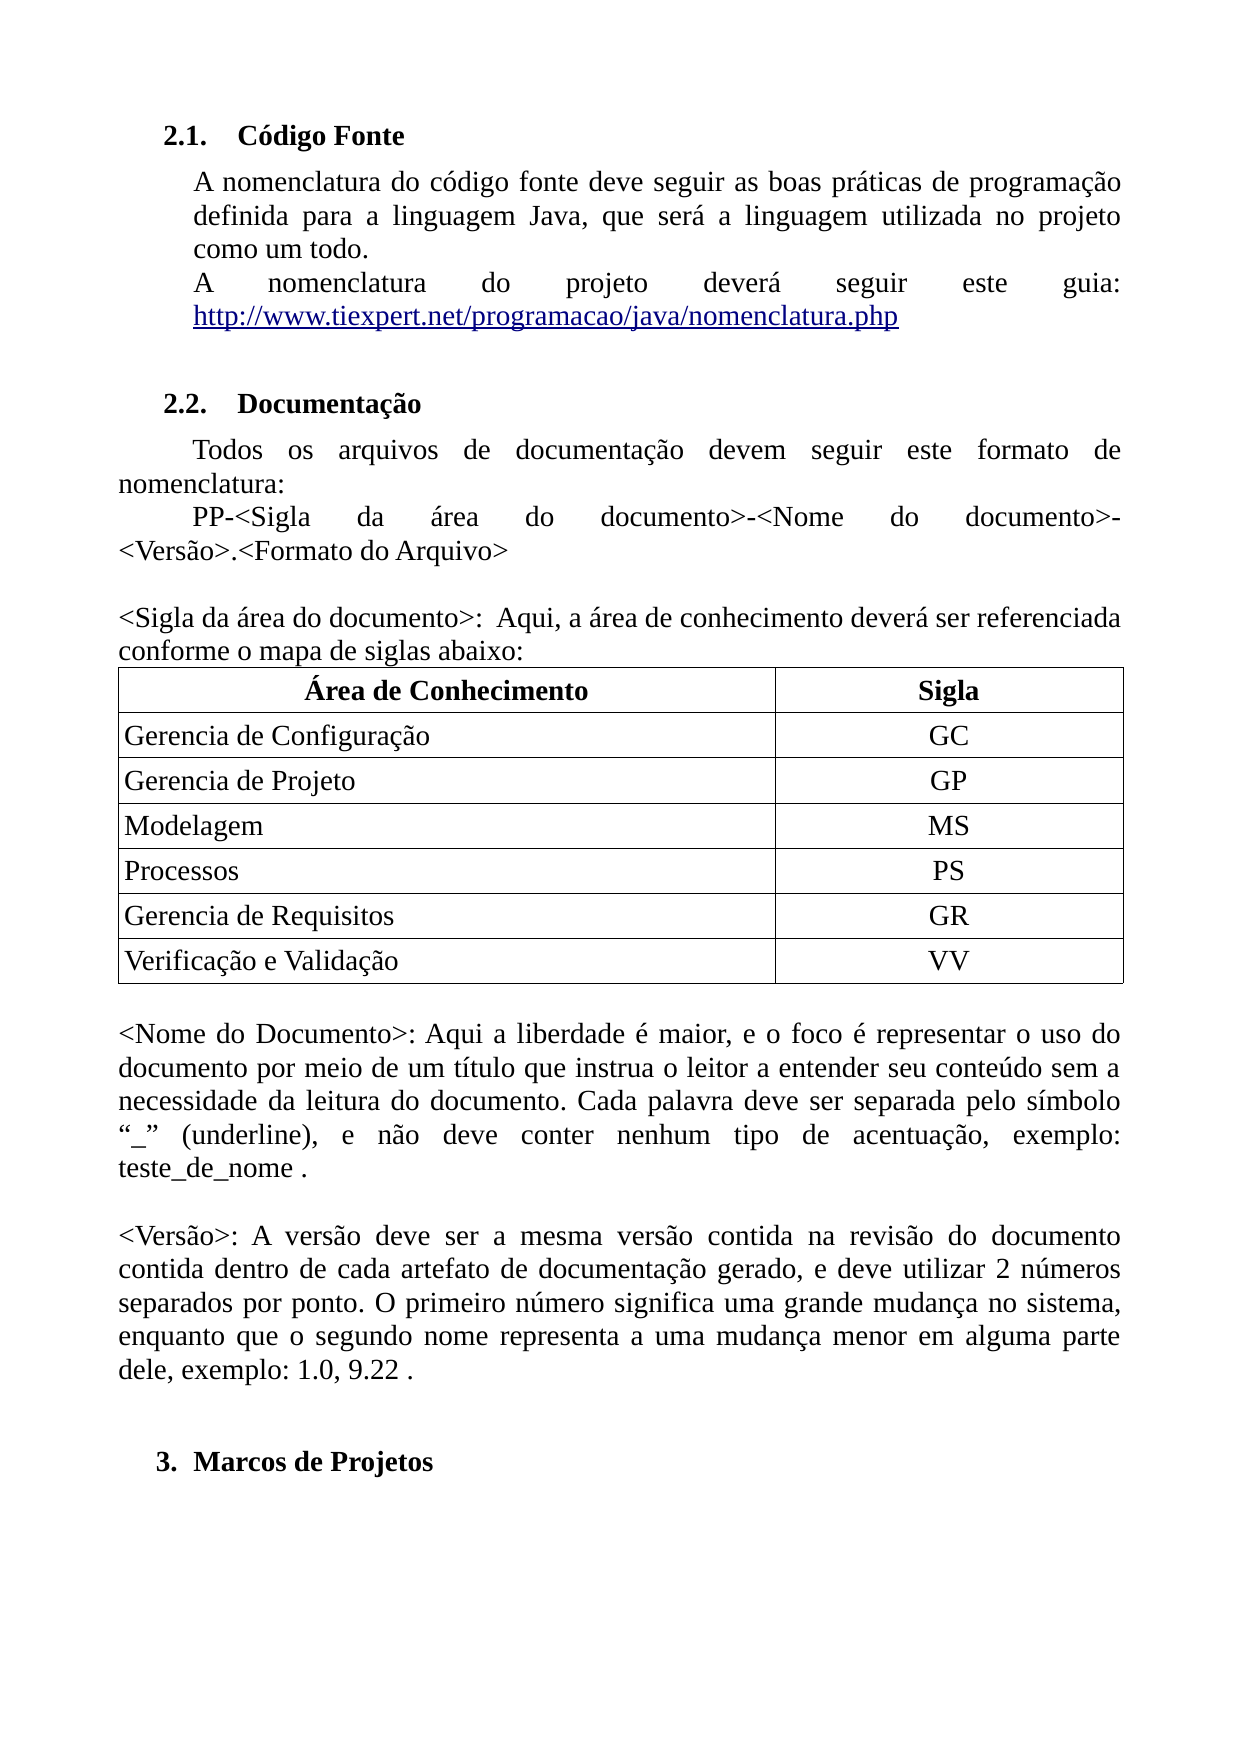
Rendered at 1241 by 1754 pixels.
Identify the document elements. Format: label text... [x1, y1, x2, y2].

table_cell GP [776, 758, 1123, 802]
table_header Sigla [776, 668, 1123, 712]
table_cell Gerencia de Requisitos [119, 894, 775, 938]
table_cell Gerencia de Projeto [119, 758, 775, 802]
table_cell Gerencia de Configuração [119, 713, 775, 757]
table_cell PS [776, 849, 1123, 893]
text PP-<Sigla da área do documento>-<Nome do documento>-<Versão>.<Formato do Arquivo> [118, 499, 1122, 566]
text <Sigla da área do documento>: Aqui, a área de conhecimento deverá ser referenciada conforme o mapa de siglas abaixo: [118, 600, 1122, 667]
list A nomenclatura do código fonte deve seguir as boas práticas de programação definida para a linguagem Java, que será a linguagem utilizada no projeto como um todo. [193, 164, 1122, 265]
table_cell Processos [119, 849, 775, 893]
table_cell VV [776, 939, 1123, 983]
subtitle Código Fonte [163, 118, 1122, 152]
text Todos os arquivos de documentação devem seguir este formato de nomenclatura: [118, 432, 1122, 499]
subtitle Documentação [163, 386, 1122, 420]
table_cell Modelagem [119, 804, 775, 847]
list A nomenclatura do projeto deverá seguir este guia: http://www.tiexpert.net/programacao/java/nomenclatura.php [193, 265, 1122, 332]
table_cell Verificação e Validação [119, 939, 775, 983]
table_cell GR [776, 894, 1123, 938]
table_cell GC [776, 713, 1123, 757]
text <Nome do Documento>: Aqui a liberdade é maior, e o foco é representar o uso do documento por meio de um título que instrua o leitor a entender seu conteúdo sem a necessidade da leitura do documento. Cada palavra deve ser separada pelo símbolo “_” (underline), e não deve conter nenhum tipo de acentuação, exemplo: teste_de_nome . [118, 1016, 1122, 1184]
table_header Área de Conhecimento [119, 668, 775, 712]
table_cell MS [776, 804, 1123, 847]
text <Versão>: A versão deve ser a mesma versão contida na revisão do documento contida dentro de cada artefato de documentação gerado, e deve utilizar 2 números separados por ponto. O primeiro número significa uma grande mudança no sistema, enquanto que o segundo nome representa a uma mudança menor em alguma parte dele, exemplo: 1.0, 9.22 . [118, 1218, 1122, 1385]
subtitle Marcos de Projetos [156, 1444, 1122, 1477]
